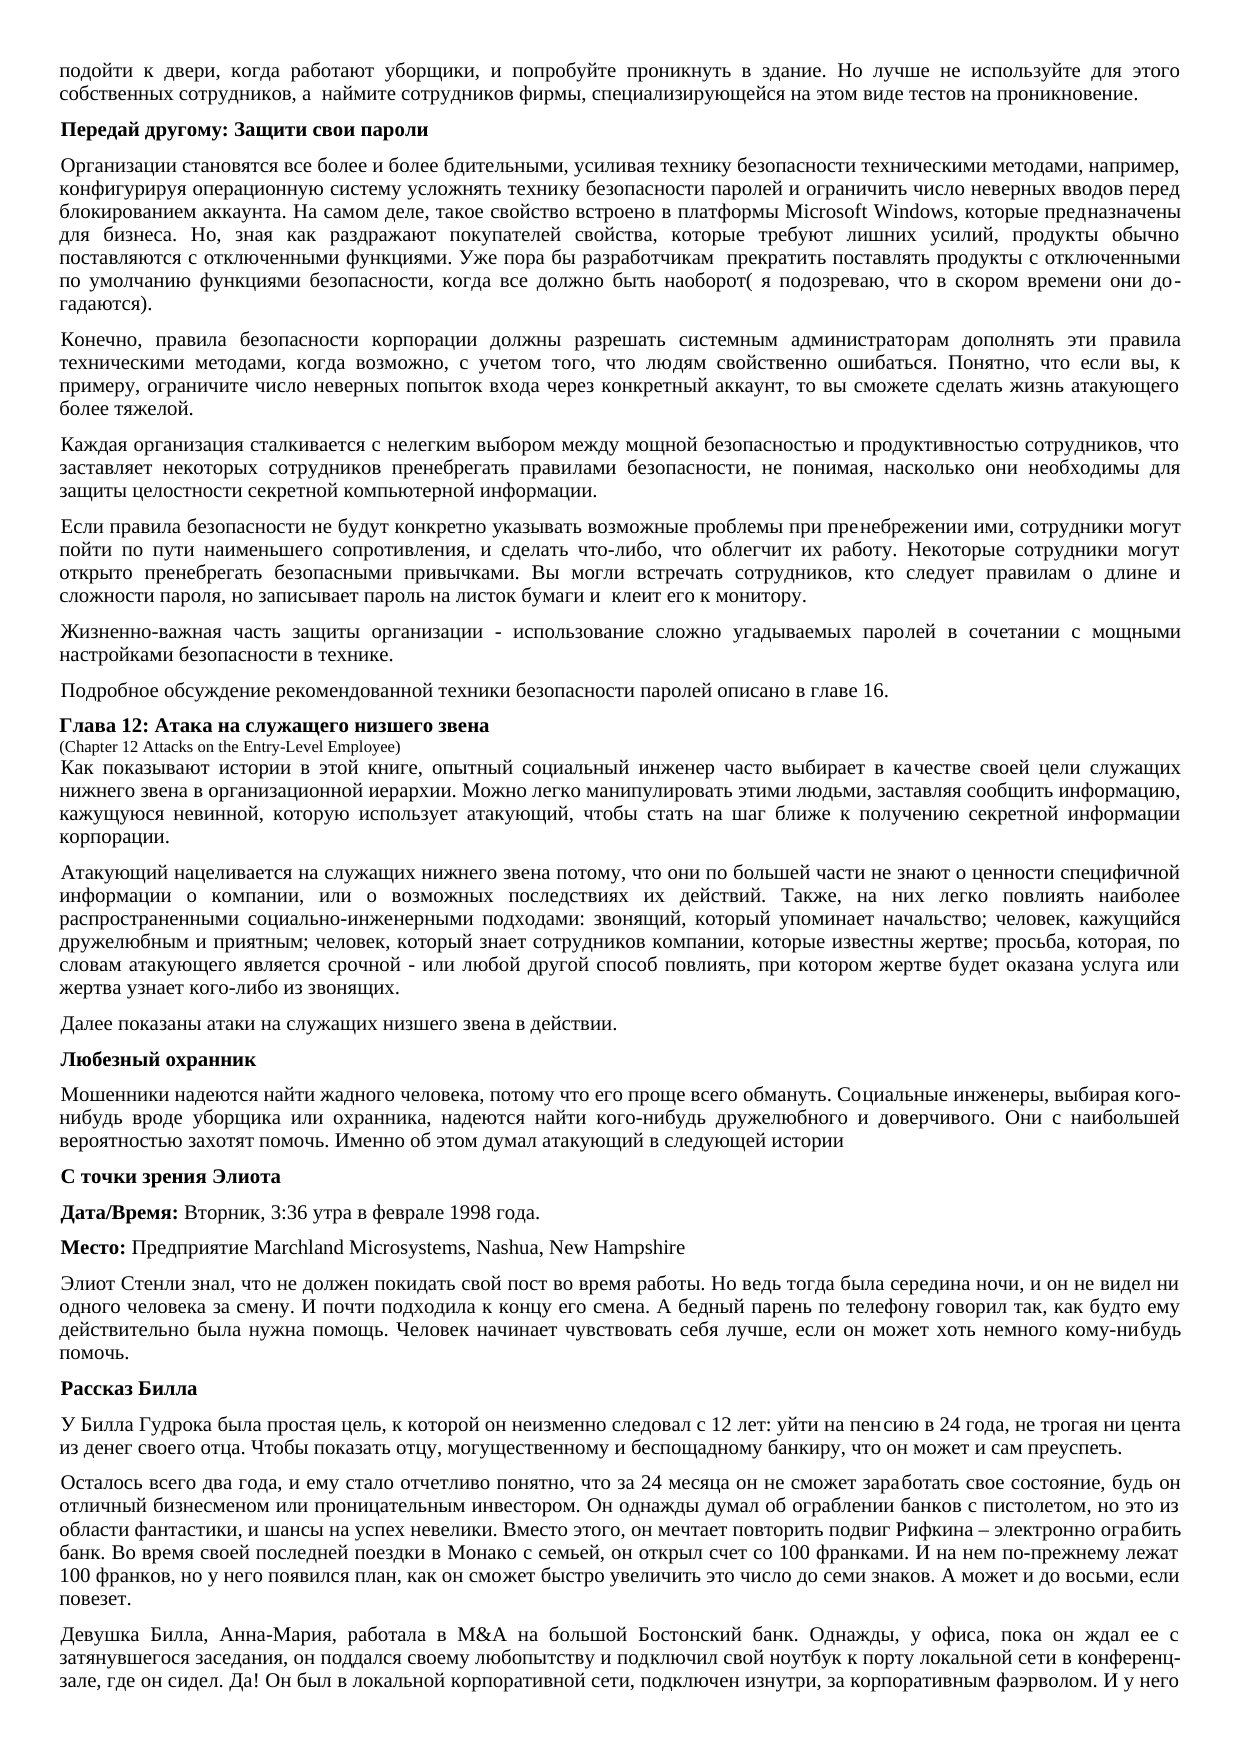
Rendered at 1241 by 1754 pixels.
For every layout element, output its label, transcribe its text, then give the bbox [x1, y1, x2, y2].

text Жизненно-важная часть защиты организации - использование сложно угадываемых паро­лей в сочетании с мощными настройками безопасности в технике. [59, 620, 1181, 666]
text Глава 12: Атака на служащего низшего звена [59, 714, 1181, 737]
text Как показывают истории в этой книге, опытный социальный инженер часто выбирает в ка­честве своей цели служащих нижнего звена в организационной иерархии. Можно легко ма­нипулировать этими людьми, заставляя сообщить информацию, кажущуюся невинной, кото­рую использует атакующий, чтобы стать на шаг ближе к получению секретной информации корпорации. [59, 756, 1181, 848]
text Если правила безопасности не будут конкретно указывать возможные проблемы при пре­небрежении ими, сотрудники могут пойти по пути наименьшего сопротивления, и сделать что-либо, что облегчит их работу. Некоторые сотрудники могут открыто пренебрегать без­опасными привычками. Вы могли встречать сотрудников, кто следует правилам о длине и сложности пароля, но записывает пароль на листок бумаги и клеит его к монитору. [59, 515, 1181, 607]
text Подробное обсуждение рекомендованной техники безопасности паролей описано в главе 16. [59, 678, 1181, 702]
text Место: Предприятие Marchland Microsystems, Nashua, New Hampshire [59, 1236, 1181, 1259]
text Далее показаны атаки на служащих низшего звена в действии. [59, 1012, 1181, 1035]
text С точки зрения Элиота [59, 1165, 1181, 1188]
text Рассказ Билла [59, 1377, 1181, 1400]
text Атакующий нацеливается на служащих нижнего звена потому, что они по большей части не знают о ценности специфичной информации о компании, или о возможных последствиях их действий. Также, на них легко повлиять наиболее распространенными социально-инже­нерными подходами: звонящий, который упоминает начальство; человек, кажущийся друже­любным и приятным; человек, который знает сотрудников компании, которые известны жертве; просьба, которая, по словам атакующего является срочной - или любой другой способ повлиять, при котором жертве будет оказана услуга или жертва узнает кого-либо из звонящих. [59, 861, 1181, 999]
text Организации становятся все более и более бдительными, усиливая технику безопасности техническими методами, например, конфигурируя операционную систему усложнять техни­ку безопасности паролей и ограничить число неверных вводов перед блокированием аккаун­та. На самом деле, такое свойство встроено в платформы Microsoft Windows, которые пред­назначены для бизнеса. Но, зная как раздражают покупателей свойства, которые требуют лишних усилий, продукты обычно поставляются с отключенными функциями. Уже пора бы разработчикам прекратить поставлять продукты с отключенными по умолчанию функциями безопасности, когда все должно быть наоборот( я подозреваю, что в скором времени они до­гадаются). [59, 153, 1181, 315]
text Осталось всего два года, и ему стало отчетливо понятно, что за 24 месяца он не сможет зара­ботать свое состояние, будь он отличный бизнесменом или проницательным инвестором. Он однажды думал об ограблении банков с пистолетом, но это из области фантастики, и шансы на успех невелики. Вместо этого, он мечтает повторить подвиг Рифкина – электронно огра­бить банк. Во время своей последней поездки в Монако с семьей, он открыл счет со 100 франками. И на нем по-прежнему лежат 100 франков, но у него появился план, как он смо­жет быстро увеличить это число до семи знаков. А может и до восьми, если повезет. [59, 1471, 1181, 1610]
text Каждая организация сталкивается с нелегким выбором между мощной безопасностью и продуктивностью сотрудников, что заставляет некоторых сотрудников пренебрегать прави­лами безопасности, не понимая, насколько они необходимы для защиты целостности секрет­ной компьютерной информации. [59, 433, 1181, 502]
text Девушка Билла, Анна-Мария, работала в M&A на большой Бостонский банк. Однажды, у офиса, пока он ждал ее с затянувшегося заседания, он поддался своему любопытству и под­ключил свой ноутбук к порту локальной сети в конференц-зале, где он сидел. Да! Он был в локальной корпоративной сети, подключен изнутри, за корпоративным фаэрволом. И у него [59, 1622, 1181, 1692]
text Элиот Стенли знал, что не должен покидать свой пост во время работы. Но ведь тогда была середина ночи, и он не видел ни одного человека за смену. И почти подходила к концу его смена. А бедный парень по телефону говорил так, как будто ему действительно была нужна помощь. Человек начинает чувствовать себя лучше, если он может хоть немного кому-ни­будь помочь. [59, 1272, 1181, 1364]
text Дата/Время: Вторник, 3:36 утра в феврале 1998 года. [59, 1201, 1181, 1224]
text подойти к двери, когда работают уборщики, и попробуйте проникнуть в здание. Но лучше не используйте для этого собственных сотрудников, а наймите сотрудников фирмы, специализирующейся на этом виде тестов на проникновение. [59, 59, 1181, 105]
text Любезный охранник [59, 1047, 1181, 1071]
text У Билла Гудрока была простая цель, к которой он неизменно следовал с 12 лет: уйти на пен­сию в 24 года, не трогая ни цента из денег своего отца. Чтобы показать отцу, могущественно­му и беспощадному банкиру, что он может и сам преуспеть. [59, 1412, 1181, 1459]
text Передай другому: Защити свои пароли [59, 118, 1181, 141]
text (Chapter 12 Attacks on the Entry-Level Employee) [59, 737, 1181, 756]
text Мошенники надеются найти жадного человека, потому что его проще всего обмануть. Со­циальные инженеры, выбирая кого-нибудь вроде уборщика или охранника, надеются найти кого-нибудь дружелюбного и доверчивого. Они с наибольшей вероятностью захотят помочь. Именно об этом думал атакующий в следующей истории [59, 1083, 1181, 1152]
text Конечно, правила безопасности корпорации должны разрешать системным администрато­рам дополнять эти правила техническими методами, когда возможно, с учетом того, что лю­дям свойственно ошибаться. Понятно, что если вы, к примеру, ограничите число неверных попыток входа через конкретный аккаунт, то вы сможете сделать жизнь атакующего более тяжелой. [59, 328, 1181, 420]
